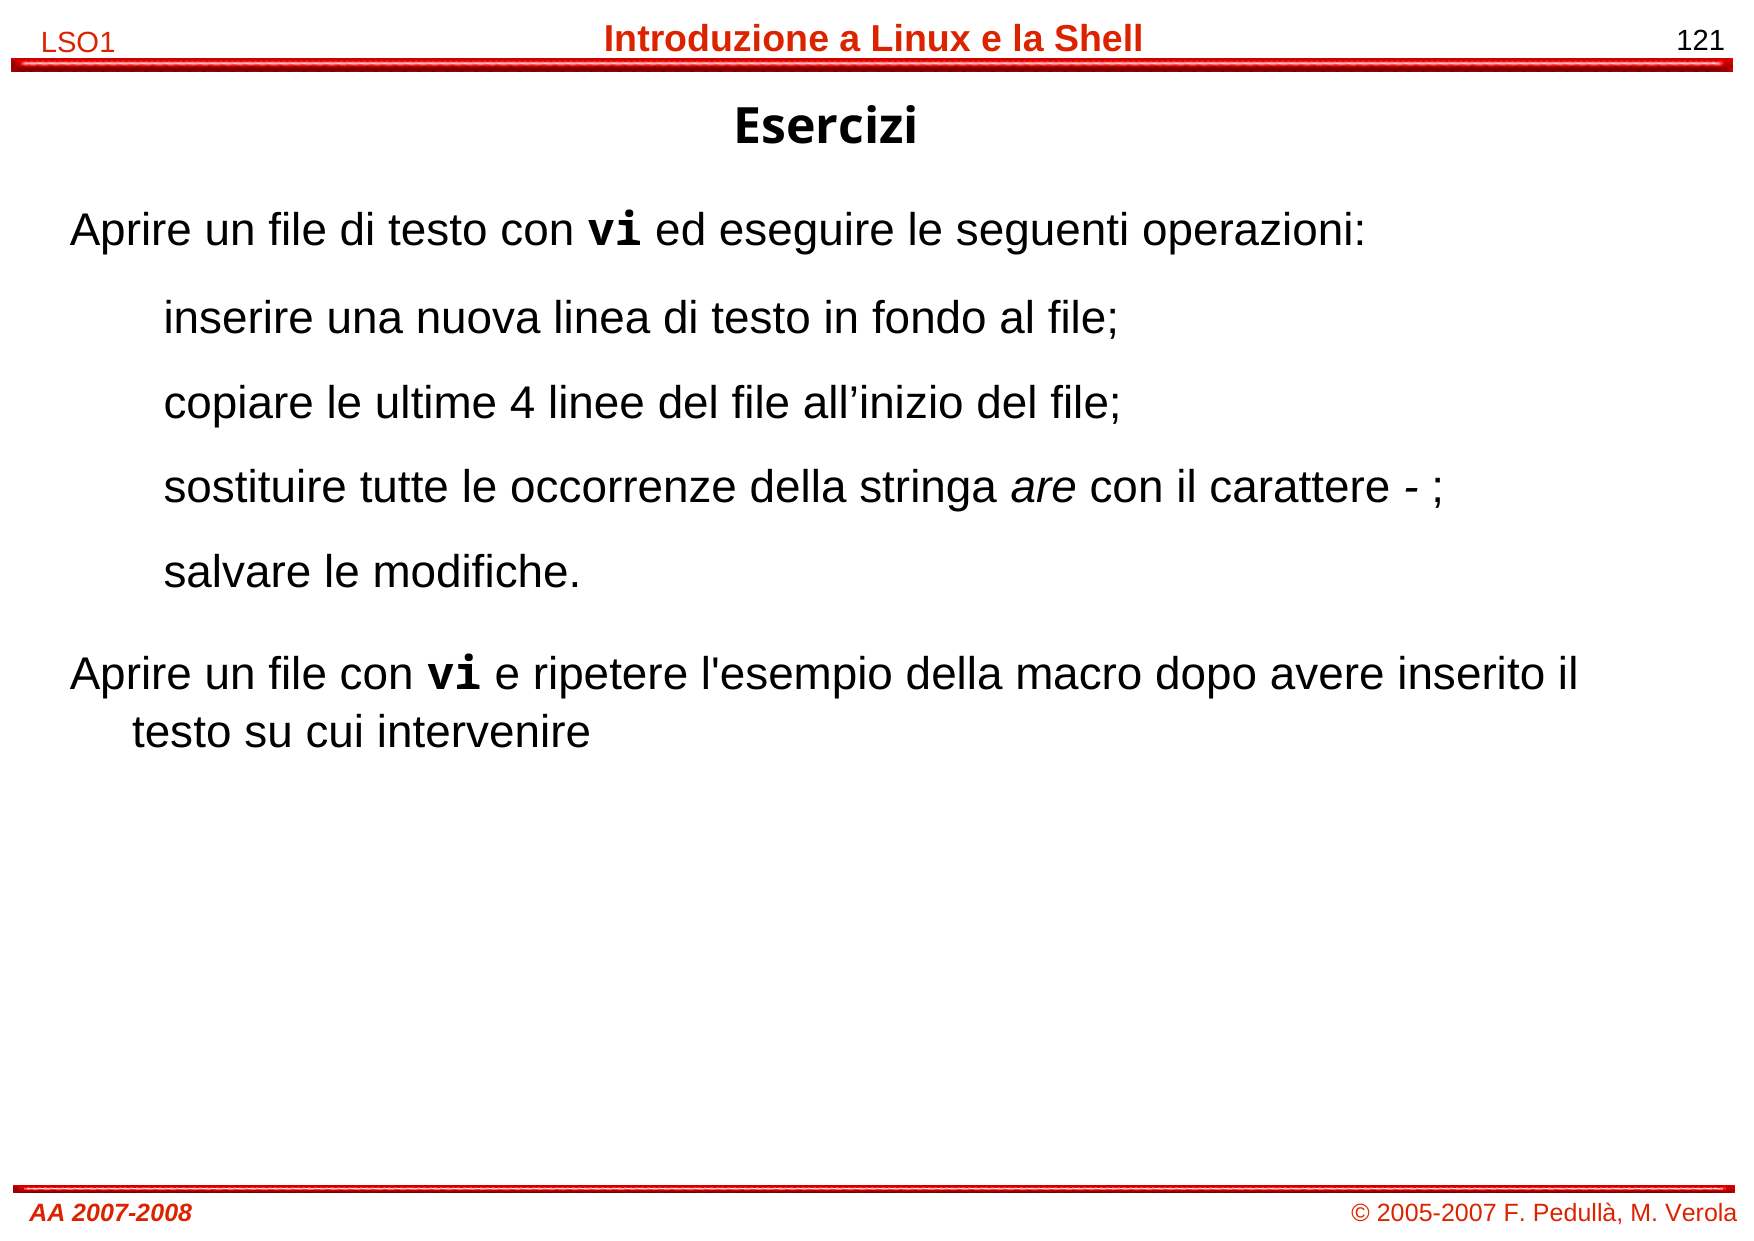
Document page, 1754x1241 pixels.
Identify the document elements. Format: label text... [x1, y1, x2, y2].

picture [13, 1185, 1735, 1193]
title Esercizi [342, 78, 1311, 174]
list Aprire un file di testo con vi ed eseguire le seguenti operazioni: inserire una nuova linea di testo in fondo al file; copiare le ultime 4 linee del file all’inizio del file; sostituire tutte le occorrenze della stringa are con il carattere - ; salvare le modifiche. Aprire un file con vi e ripetere l'esempio della macro dopo avere inserito il testo su cui intervenire [55, 188, 1599, 1162]
picture [11, 58, 1733, 72]
